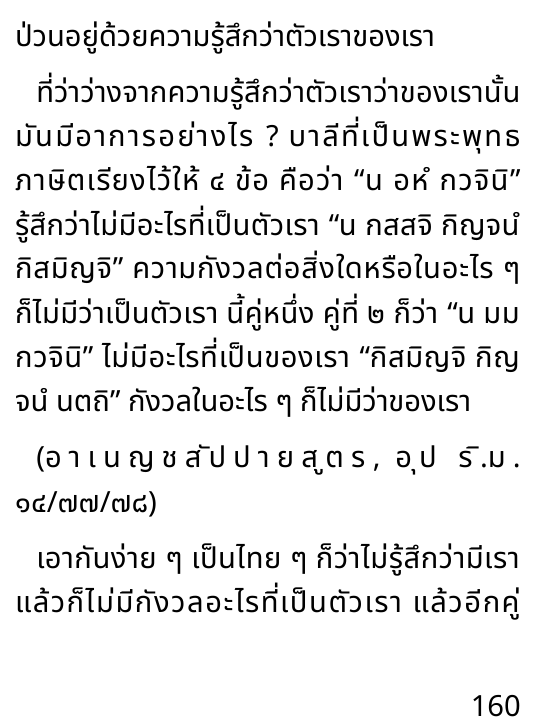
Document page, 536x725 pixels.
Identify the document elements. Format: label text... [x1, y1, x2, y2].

text ที่ว่าว่างจากความรู้สึกว่าตัวเราว่าของเรานั้น มันมีอาการอย่างไร ? บาลีที่เป็นพระพุทธภาษิตเรียงไว้ให้ ๔ ข้อ คือว่า “น อหํ กวจินิ” รู้สึกว่าไม่มีอะไรที่เป็นตัวเรา “น กสสจิ กิญจนํ กิสมิญจิ” ความกังวลต่อสิ่งใดหรือในอะไร ๆ ก็ไม่มีว่าเป็นตัวเรา นี้คู่หนึ่ง คู่ที่ ๒ ก็ว่า “น มม กวจินิ” ไม่มีอะไรที่เป็นของเรา “กิสมิญจิ กิญจนํ นตถิ” กังวลในอะไร ๆ ก็ไม่มีว่าของเรา [15, 72, 521, 424]
text เอากันง่าย ๆ เป็นไทย ๆ ก็ว่าไม่รู้สึกว่ามีเราแล้วก็ไม่มีกังวลอะไรที่เป็นตัวเรา แล้วอีกคู่ [15, 538, 521, 626]
text (อาเนญชสัปปายสูตร, อุป ริ.ม. ๑๔/๗๗/๗๘) [15, 437, 521, 525]
text ป่วนอยู่ด้วยความรู้สึกว่าตัวเราของเรา [15, 15, 521, 59]
